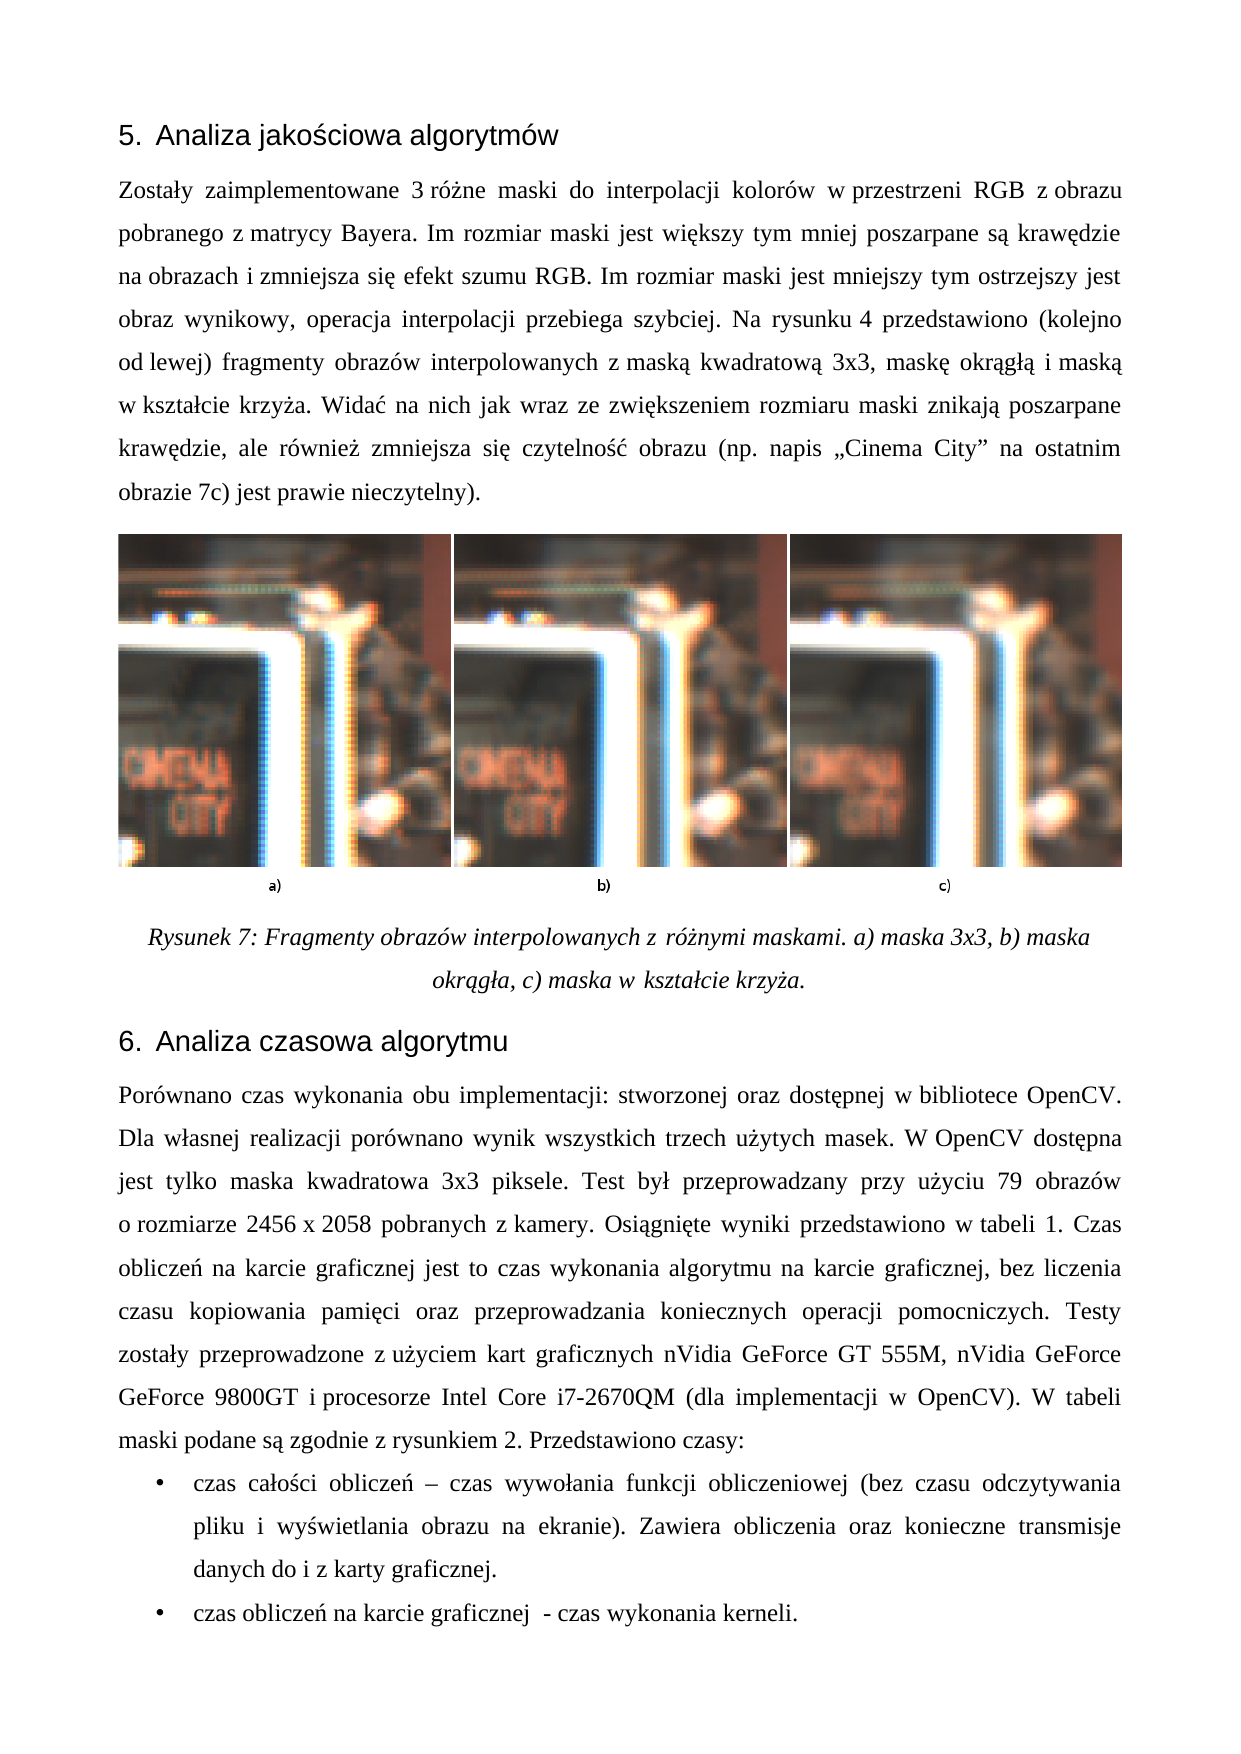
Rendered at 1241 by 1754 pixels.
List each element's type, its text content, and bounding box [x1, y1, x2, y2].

subtitle Analiza czasowa algorytmu [118, 1007, 1122, 1057]
text Rysunek 7: Fragmenty obrazów interpolowanych z różnymi maskami. a) maska 3x3, b) maska okrągła, c) maska w kształcie krzyża. [118, 908, 1122, 994]
list czas obliczeń na karcie graficznej - czas wykonania kerneli. [156, 1598, 1122, 1626]
text Porównano czas wykonania obu implementacji: stworzonej oraz dostępnej w bibliotece OpenCV. Dla własnej realizacji porównano wynik wszystkich trzech użytych masek. W OpenCV dostępna jest tylko maska kwadratowa 3x3 piksele. Test był przeprowadzany przy użyciu 79 obrazów o rozmiarze 2456 x 2058 pobranych z kamery. Osiągnięte wyniki przedstawiono w tabeli 1. Czas obliczeń na karcie graficznej jest to czas wykonania algorytmu na karcie graficznej, bez liczenia czasu kopiowania pamięci oraz przeprowadzania koniecznych operacji pomocniczych. Testy zostały przeprowadzone z użyciem kart graficznych nVidia GeForce GT 555M, nVidia GeForce GeForce 9800GT i procesorze Intel Core i7-2670QM (dla implementacji w OpenCV). W tabeli maski podane są zgodnie z rysunkiem 2. Przedstawiono czasy: [118, 1080, 1122, 1454]
picture [118, 534, 1122, 908]
list czas całości obliczeń – czas wywołania funkcji obliczeniowej (bez czasu odczytywania pliku i wyświetlania obrazu na ekranie). Zawiera obliczenia oraz konieczne transmisje danych do i z karty graficznej. [156, 1468, 1122, 1583]
text Zostały zaimplementowane 3 różne maski do interpolacji kolorów w przestrzeni RGB z obrazu pobranego z matrycy Bayera. Im rozmiar maski jest większy tym mniej poszarpane są krawędzie na obrazach i zmniejsza się efekt szumu RGB. Im rozmiar maski jest mniejszy tym ostrzejszy jest obraz wynikowy, operacja interpolacji przebiega szybciej. Na rysunku 4 przedstawiono (kolejno od lewej) fragmenty obrazów interpolowanych z maską kwadratową 3x3, maskę okrągłą i maską w kształcie krzyża. Widać na nich jak wraz ze zwiększeniem rozmiaru maski znikają poszarpane krawędzie, ale również zmniejsza się czytelność obrazu (np. napis „Cinema City” na ostatnim obrazie 7c) jest prawie nieczytelny). [118, 175, 1122, 505]
subtitle Analiza jakościowa algorytmów [118, 118, 1122, 152]
